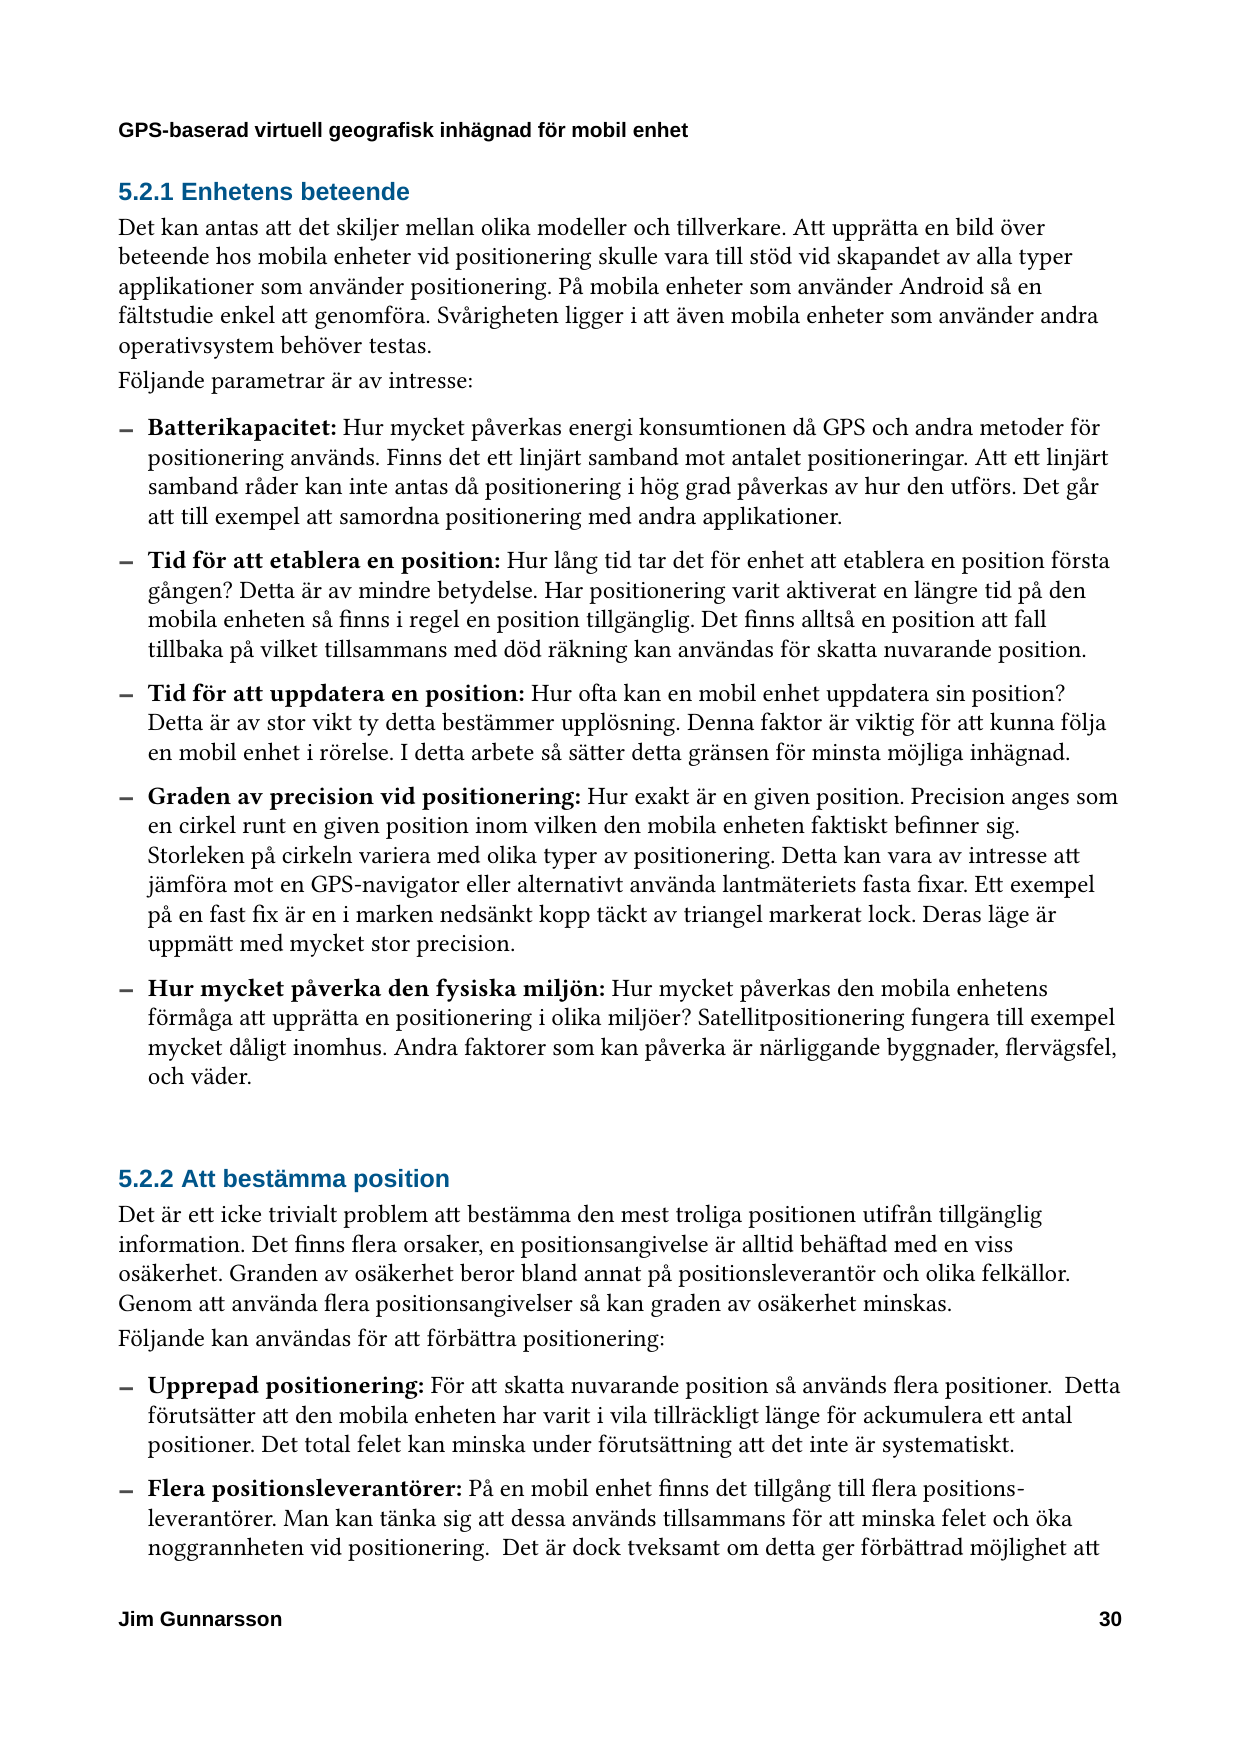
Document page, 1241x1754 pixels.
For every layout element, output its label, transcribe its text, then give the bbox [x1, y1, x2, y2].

list Tid för att etablera en position: Hur lång tid tar det för enhet att etablera en position första gången? Detta är av mindre betydelse. Har positionering varit aktiverat en längre tid på den mobila enheten så finns i regel en position tillgänglig. Det finns alltså en position att fall tillbaka på vilket tillsammans med död räkning kan användas för skatta nuvarande position. [118, 545, 1122, 663]
text Följande parametrar är av intresse: [118, 365, 1122, 394]
text Det är ett icke trivialt problem att bestämma den mest troliga positionen utifrån tillgänglig information. Det finns flera orsaker, en positionsangivelse är alltid behäftad med en viss osäkerhet. Granden av osäkerhet beror bland annat på positionsleverantör och olika felkällor. Genom att använda flera positionsangivelser så kan graden av osäkerhet minskas. [118, 1199, 1122, 1317]
text Följande kan användas för att förbättra positionering: [118, 1323, 1122, 1352]
list Batterikapacitet: Hur mycket påverkas energi konsumtionen då GPS och andra metoder för positionering används. Finns det ett linjärt samband mot antalet positioneringar. Att ett linjärt samband råder kan inte antas då positionering i hög grad påverkas av hur den utförs. Det går att till exempel att samordna positionering med andra applikationer. [118, 412, 1122, 530]
list Hur mycket påverka den fysiska miljön: Hur mycket påverkas den mobila enhetens förmåga att upprätta en positionering i olika miljöer? Satellitpositionering fungera till exempel mycket dåligt inomhus. Andra faktorer som kan påverka är närliggande byggnader, flervägsfel, och väder. [118, 973, 1122, 1091]
text Det kan antas att det skiljer mellan olika modeller och tillverkare. Att upprätta en bild över beteende hos mobila enheter vid positionering skulle vara till stöd vid skapandet av alla typer applikationer som använder positionering. På mobila enheter som använder Android så en fältstudie enkel att genomföra. Svårigheten ligger i att även mobila enheter som använder andra operativsystem behöver testas. [118, 212, 1122, 359]
list Upprepad positionering: För att skatta nuvarande position så används flera positioner. Detta förutsätter att den mobila enheten har varit i vila tillräckligt länge för ackumulera ett antal positioner. Det total felet kan minska under förutsättning att det inte är systematiskt. [118, 1370, 1122, 1458]
subtitle Att bestämma position [118, 1164, 1122, 1193]
subtitle Enhetens beteende [118, 177, 1122, 206]
list Graden av precision vid positionering: Hur exakt är en given position. Precision anges som en cirkel runt en given position inom vilken den mobila enheten faktiskt befinner sig. Storleken på cirkeln variera med olika typer av positionering. Detta kan vara av intresse att jämföra mot en GPS-navigator eller alternativt använda lantmäteriets fasta fixar. Ett exempel på en fast fix är en i marken nedsänkt kopp täckt av triangel markerat lock. Deras läge är uppmätt med mycket stor precision. [118, 781, 1122, 958]
list Flera positionsleverantörer: På en mobil enhet finns det tillgång till flera positions­leverantörer. Man kan tänka sig att dessa används tillsammans för att minska felet och öka noggrannheten vid positionering. Det är dock tveksamt om detta ger förbättrad möjlighet att [118, 1473, 1122, 1562]
list Tid för att uppdatera en position: Hur ofta kan en mobil enhet uppdatera sin position? Detta är av stor vikt ty detta bestämmer upplösning. Denna faktor är viktig för att kunna följa en mobil enhet i rörelse. I detta arbete så sätter detta gränsen för minsta möjliga inhägnad. [118, 678, 1122, 766]
